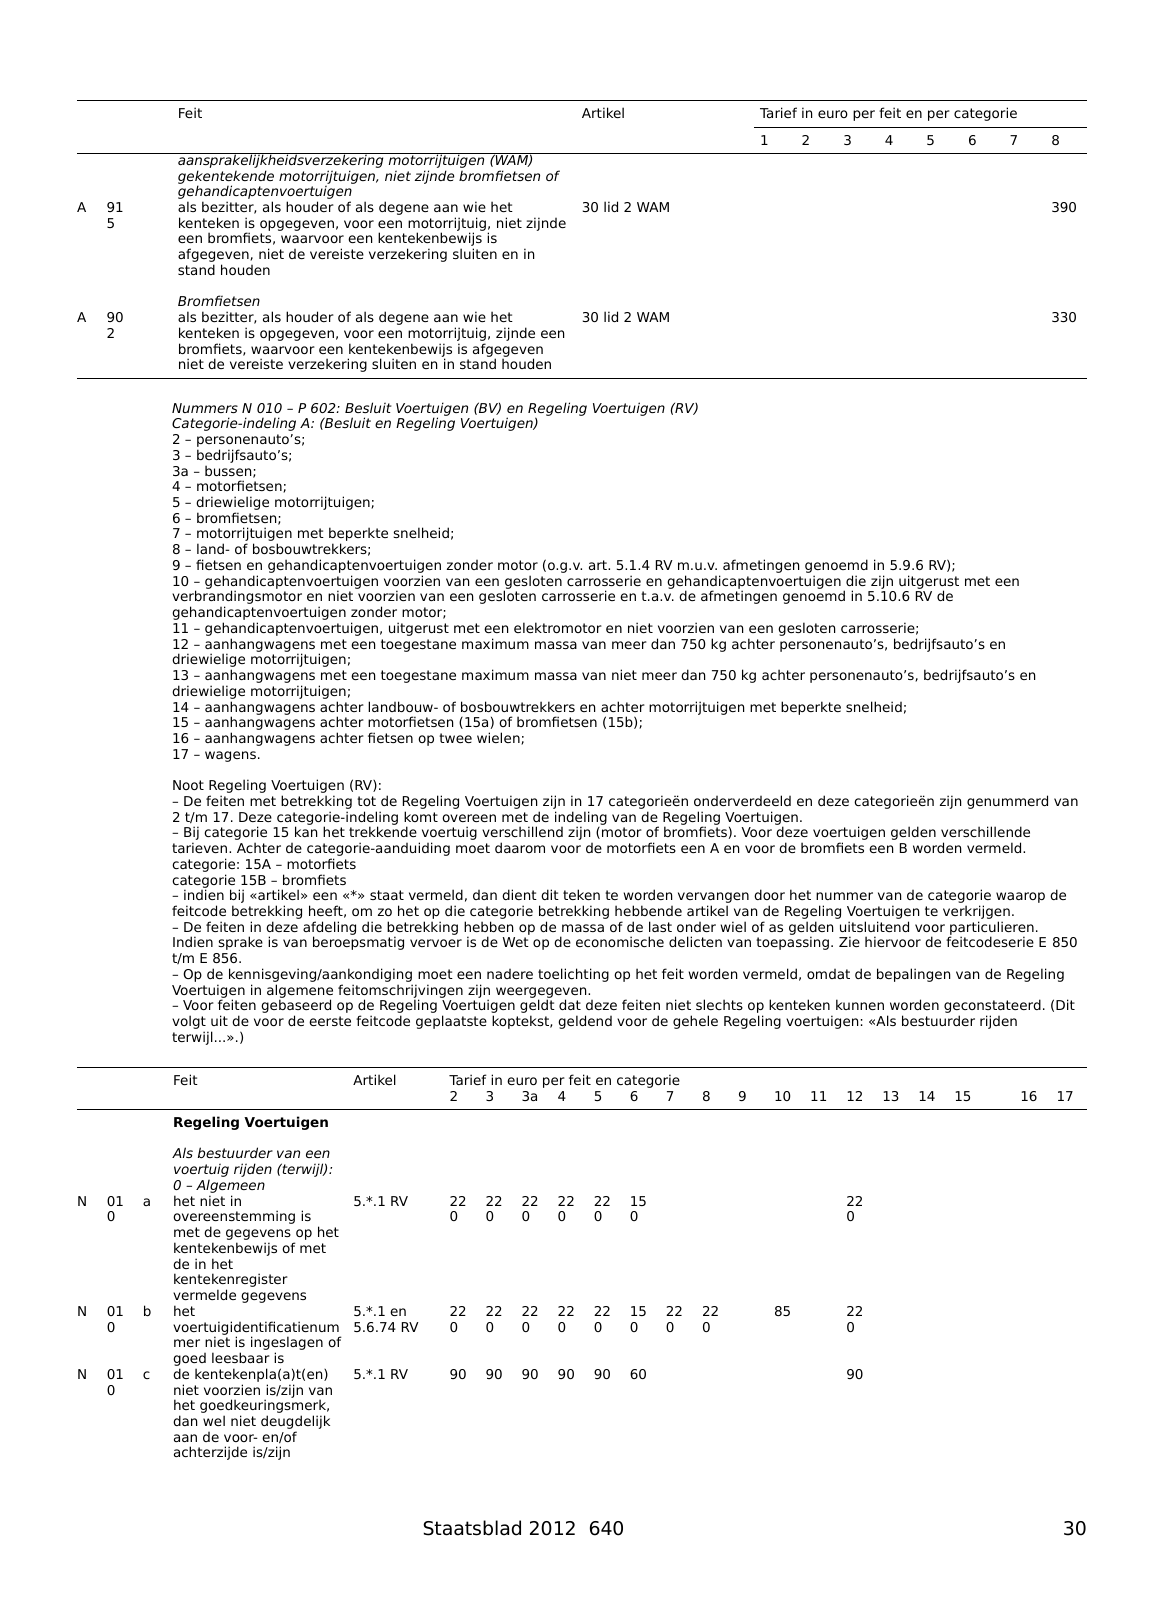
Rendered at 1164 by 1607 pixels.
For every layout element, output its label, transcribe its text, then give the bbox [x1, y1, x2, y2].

table_cell [912, 1194, 948, 1304]
table_cell 330 [1045, 310, 1087, 378]
table_cell [1050, 1367, 1087, 1461]
table_cell 3 [837, 128, 879, 153]
table_cell [1045, 154, 1087, 168]
table_cell [77, 511, 101, 526]
table_cell aansprakelijkheidsverzekering motorrijtuigen (WAM) [172, 154, 576, 168]
table_cell [77, 636, 101, 668]
table_cell [136, 464, 166, 479]
table_cell 220 [588, 1304, 624, 1367]
table_cell 8 – land- of bosbouwtrekkers; [166, 542, 1087, 558]
table_cell [912, 1367, 948, 1461]
table_cell [101, 127, 136, 153]
table_cell [948, 1367, 1014, 1461]
table_cell [77, 1110, 101, 1131]
table_cell [136, 479, 166, 495]
table_cell a [137, 1194, 167, 1304]
table_cell [77, 794, 101, 825]
table_cell als bezitter, als houder of als degene aan wie het kenteken is opgegeven, voor een motorrijtuig, zijnde een bromfiets, waarvoor een kentekenbewijs is afgegeven niet de vereiste verzekering sluiten en in stand houden [172, 310, 576, 378]
table_cell [136, 668, 166, 699]
table_cell [77, 731, 101, 747]
table_cell [948, 1110, 1014, 1131]
table_cell [77, 1146, 101, 1178]
table_cell [136, 310, 172, 378]
table_header [101, 101, 136, 127]
table_cell 85 [768, 1304, 804, 1367]
table_cell [136, 154, 172, 168]
table_cell [101, 511, 136, 526]
table_cell [660, 1110, 696, 1131]
table_cell [136, 825, 166, 857]
table_cell [920, 200, 962, 278]
table_cell [101, 794, 136, 825]
table_cell [101, 967, 136, 998]
table_cell [77, 448, 101, 463]
table_cell [77, 154, 101, 168]
table_cell 17 – wagens. [166, 747, 1087, 762]
table_cell [516, 1131, 552, 1146]
table_cell [172, 127, 576, 153]
table_cell 5.*.1 RV [347, 1194, 443, 1304]
table_cell 16 [1014, 1089, 1050, 1109]
table_cell [1004, 310, 1045, 378]
table_cell 220 [696, 1304, 732, 1367]
table_cell [876, 1304, 912, 1367]
table_cell 11 – gehandicaptenvoertuigen, uitgerust met een elektromotor en niet voorzien van een gesloten carrosserie; [166, 621, 1087, 636]
table_cell 2 [796, 128, 837, 153]
table_cell 4 – motorfietsen; [166, 479, 1087, 495]
table_cell [837, 169, 879, 200]
table_cell [840, 1131, 876, 1146]
table_cell [879, 154, 920, 168]
table_cell [660, 1178, 696, 1193]
table_cell 30 lid 2 WAM [576, 200, 754, 278]
table_header Feit [172, 101, 576, 127]
table_cell [172, 279, 576, 294]
table_cell [754, 294, 796, 310]
table_cell [837, 200, 879, 278]
table_header [137, 1068, 167, 1089]
table_header [77, 1068, 101, 1089]
table_cell [101, 621, 136, 636]
table_cell [101, 558, 136, 573]
table_cell [101, 1146, 137, 1178]
table_cell [101, 279, 136, 294]
table_cell [754, 200, 796, 278]
table_cell [77, 495, 101, 511]
table_header [136, 401, 166, 416]
table_cell [876, 1194, 912, 1304]
table_cell [624, 1131, 660, 1146]
table_cell [552, 1131, 588, 1146]
table_cell [1014, 1110, 1050, 1131]
table_cell [101, 857, 136, 872]
table_cell [732, 1178, 768, 1193]
table_cell [77, 574, 101, 621]
table_cell [347, 1146, 443, 1178]
table_cell [101, 495, 136, 511]
table_cell 15 [948, 1089, 1014, 1109]
table_cell [77, 464, 101, 479]
table_cell [480, 1178, 516, 1193]
table_cell 9 [732, 1089, 768, 1109]
table_cell [754, 154, 796, 168]
table_cell [1045, 279, 1087, 294]
table_cell A [77, 200, 101, 278]
table_cell [101, 479, 136, 495]
table_cell 6 [962, 128, 1003, 153]
table_cell [1050, 1146, 1087, 1178]
table_cell 220 [660, 1304, 696, 1367]
table_cell [804, 1110, 840, 1131]
table_cell [77, 699, 101, 715]
table_cell [1045, 294, 1087, 310]
table_cell [912, 1146, 948, 1178]
table_cell [1004, 279, 1045, 294]
table_cell [732, 1146, 768, 1178]
table_cell [696, 1146, 732, 1178]
table_cell [101, 464, 136, 479]
table_cell [443, 1146, 479, 1178]
table_cell [962, 294, 1003, 310]
table_cell [136, 169, 172, 200]
table_cell [101, 668, 136, 699]
table_header [136, 101, 172, 127]
table_cell 5 [920, 128, 962, 153]
table_cell 7 – motorrijtuigen met beperkte snelheid; [166, 526, 1087, 542]
table_cell [77, 526, 101, 542]
table_header Artikel [576, 101, 754, 127]
table_cell [804, 1178, 840, 1193]
table_cell [136, 699, 166, 715]
table_cell [101, 1178, 137, 1193]
table_cell – Op de kennisgeving/aankondiging moet een nadere toelichting op het feit worden vermeld, omdat de bepalingen van de Regeling Voertuigen in algemene feitomschrijvingen zijn weergegeven. [166, 967, 1087, 998]
table_cell 13 [876, 1089, 912, 1109]
table_header Artikel [347, 1068, 443, 1089]
table_cell [804, 1146, 840, 1178]
table_cell 6 [624, 1089, 660, 1109]
table_cell [137, 1131, 167, 1146]
table_cell [660, 1367, 696, 1461]
table_cell 13 – aanhangwagens met een toegestane maximum massa van niet meer dan 750 kg achter personenauto’s, bedrijfsauto’s en driewielige motorrijtuigen; [166, 668, 1087, 699]
table_cell [796, 310, 837, 378]
table_cell [696, 1194, 732, 1304]
table_cell [912, 1110, 948, 1131]
table_cell [962, 279, 1003, 294]
table_cell N [77, 1304, 101, 1367]
table_cell [576, 154, 754, 168]
table_cell [588, 1110, 624, 1131]
table_cell Als bestuurder van een voertuig rijden (terwijl): [167, 1146, 347, 1178]
table_cell 3 – bedrijfsauto’s; [166, 448, 1087, 463]
table_cell [516, 1146, 552, 1178]
table_cell [136, 526, 166, 542]
table_cell [101, 715, 136, 731]
table_header Tarief in euro per feit en categorie [443, 1068, 1087, 1089]
table_cell [137, 1089, 167, 1109]
table_cell [879, 169, 920, 200]
table_cell [948, 1131, 1014, 1146]
table_cell [879, 279, 920, 294]
table_cell 390 [1045, 200, 1087, 278]
table_cell – indien bij «artikel» een «*» staat vermeld, dan dient dit teken te worden vervangen door het nummer van de categorie waarop de feitcode betrekking heeft, om zo het op die categorie betrekking hebbende artikel van de Regeling Voertuigen te verkrijgen. [166, 888, 1087, 919]
table_cell N [77, 1194, 101, 1304]
table_cell 3a [516, 1089, 552, 1109]
table_cell [77, 920, 101, 967]
table_cell [137, 1146, 167, 1178]
table_cell [136, 967, 166, 998]
table_cell [443, 1131, 479, 1146]
table_cell 220 [516, 1194, 552, 1304]
table_cell [1014, 1178, 1050, 1193]
table_cell [962, 200, 1003, 278]
table_cell [137, 1110, 167, 1131]
table_cell [912, 1131, 948, 1146]
table_cell [101, 1089, 137, 1109]
table_cell 5.*.1 en 5.6.74 RV [347, 1304, 443, 1367]
table_cell [660, 1194, 696, 1304]
table_cell 3 [480, 1089, 516, 1109]
table_cell 2 – personenauto’s; [166, 432, 1087, 448]
table_cell [920, 294, 962, 310]
table_cell [136, 416, 166, 432]
table_cell 8 [696, 1089, 732, 1109]
table_cell [754, 169, 796, 200]
table_cell [136, 542, 166, 558]
table_cell [101, 699, 136, 715]
table_cell [837, 310, 879, 378]
table_cell gekentekende motorrijtuigen, niet zijnde bromfietsen of gehandicaptenvoertuigen [172, 169, 576, 200]
table_cell [167, 1131, 347, 1146]
table_cell 90 [552, 1367, 588, 1461]
table_cell [77, 1178, 101, 1193]
table_cell [948, 1194, 1014, 1304]
table_cell [136, 888, 166, 919]
table_cell [136, 747, 166, 762]
table_cell [696, 1178, 732, 1193]
table_cell [1014, 1194, 1050, 1304]
table_cell [837, 154, 879, 168]
table_cell [768, 1178, 804, 1193]
table_cell 90 [480, 1367, 516, 1461]
table_cell [804, 1367, 840, 1461]
table_cell [920, 279, 962, 294]
table_cell [516, 1110, 552, 1131]
table_cell [576, 294, 754, 310]
table_cell [101, 448, 136, 463]
table_cell – Voor feiten gebaseerd op de Regeling Voertuigen geldt dat deze feiten niet slechts op kenteken kunnen worden geconstateerd. (Dit volgt uit de voor de eerste feitcode geplaatste koptekst, geldend voor de gehele Regeling voertuigen: «Als bestuurder rijden terwijl...».) [166, 998, 1087, 1045]
table_cell [796, 154, 837, 168]
table_cell [77, 416, 101, 432]
table_cell [840, 1178, 876, 1193]
table_cell [136, 448, 166, 463]
table_cell [876, 1367, 912, 1461]
table_cell 90 [840, 1367, 876, 1461]
table_cell 9 – fietsen en gehandicaptenvoertuigen zonder motor (o.g.v. art. 5.1.4 RV m.u.v. afmetingen genoemd in 5.9.6 RV); [166, 558, 1087, 573]
table_cell [588, 1178, 624, 1193]
table_cell 5 – driewielige motorrijtuigen; [166, 495, 1087, 511]
table_cell 14 – aanhangwagens achter landbouw- of bosbouwtrekkers en achter motorrijtuigen met beperkte snelheid; [166, 699, 1087, 715]
table_cell 220 [588, 1194, 624, 1304]
table_cell [136, 621, 166, 636]
table_cell 902 [101, 310, 136, 378]
table_cell als bezitter, als houder of als degene aan wie het kenteken is opgegeven, voor een motorrijtuig, niet zijnde een bromfiets, waarvoor een kentekenbewijs is afgegeven, niet de vereiste verzekering sluiten en in stand houden [172, 200, 576, 278]
table_cell [77, 1131, 101, 1146]
table_cell [1004, 200, 1045, 278]
table_cell Regeling Voertuigen [167, 1110, 347, 1131]
table_cell [588, 1131, 624, 1146]
table_cell [962, 169, 1003, 200]
table_cell [480, 1131, 516, 1146]
table_cell [840, 1146, 876, 1178]
table_cell [167, 1089, 347, 1109]
table_cell 10 – gehandicaptenvoertuigen voorzien van een gesloten carrosserie en gehandicaptenvoertuigen die zijn uitgerust met een verbrandingsmotor en niet voorzien van een gesloten carrosserie en t.a.v. de afmetingen genoemd in 5.10.6 RV de gehandicaptenvoertuigen zonder motor; [166, 574, 1087, 621]
table_cell [136, 794, 166, 825]
table_cell 0 – Algemeen [167, 1178, 347, 1193]
table_cell [101, 998, 136, 1045]
table_cell [101, 762, 136, 778]
table_cell [136, 857, 166, 872]
table_cell [480, 1110, 516, 1131]
table_cell [136, 511, 166, 526]
table_cell 17 [1050, 1089, 1087, 1109]
table_cell [101, 731, 136, 747]
table_cell 15 – aanhangwagens achter motorfietsen (15a) of bromfietsen (15b); [166, 715, 1087, 731]
table_cell [347, 1089, 443, 1109]
table_cell [588, 1146, 624, 1178]
table_header [101, 401, 136, 416]
table_cell [1050, 1194, 1087, 1304]
table_cell [552, 1146, 588, 1178]
table_cell [101, 636, 136, 668]
table_cell [804, 1304, 840, 1367]
table_cell [101, 574, 136, 621]
table_cell [516, 1178, 552, 1193]
table_cell [660, 1131, 696, 1146]
table_cell 90 [443, 1367, 479, 1461]
table_cell 16 – aanhangwagens achter fietsen op twee wielen; [166, 731, 1087, 747]
table_cell 220 [480, 1194, 516, 1304]
table_cell [136, 574, 166, 621]
table_cell [136, 715, 166, 731]
table_cell [136, 873, 166, 888]
table_cell [101, 1110, 137, 1131]
table_cell [101, 416, 136, 432]
table_cell 220 [516, 1304, 552, 1367]
table_cell [77, 127, 101, 153]
table_cell [136, 920, 166, 967]
table_cell [77, 279, 101, 294]
table_cell 220 [443, 1304, 479, 1367]
table_cell [948, 1178, 1014, 1193]
table_cell [77, 621, 101, 636]
table_cell [796, 279, 837, 294]
table_cell 2 [443, 1089, 479, 1109]
table_cell [136, 558, 166, 573]
table_cell [77, 542, 101, 558]
table_cell 915 [101, 200, 136, 278]
table_cell [804, 1131, 840, 1146]
table_cell 4 [552, 1089, 588, 1109]
table_cell 30 lid 2 WAM [576, 310, 754, 378]
table_header Nummers N 010 – P 602: Besluit Voertuigen (BV) en Regeling Voertuigen (RV) [166, 401, 1087, 416]
table_cell [876, 1110, 912, 1131]
table_cell [136, 200, 172, 278]
table_cell [136, 127, 172, 153]
table_cell b [137, 1304, 167, 1367]
table_cell [77, 857, 101, 872]
table_cell [732, 1194, 768, 1304]
table_cell [754, 310, 796, 378]
table_cell [552, 1110, 588, 1131]
table_cell [77, 558, 101, 573]
table_cell [480, 1146, 516, 1178]
table_cell 12 [840, 1089, 876, 1109]
table_cell [77, 967, 101, 998]
table_cell [77, 1089, 101, 1109]
table_cell [166, 762, 1087, 778]
table_cell categorie 15B – bromfiets [166, 873, 1087, 888]
table_cell [136, 432, 166, 448]
table_cell [77, 998, 101, 1045]
table_cell [101, 154, 136, 168]
table_cell – Bij categorie 15 kan het trekkende voertuig verschillend zijn (motor of bromfiets). Voor deze voertuigen gelden verschillende tarieven. Achter de categorie-aanduiding moet daarom voor de motorfiets een A en voor de bromfiets een B worden vermeld. [166, 825, 1087, 857]
table_cell 7 [1004, 128, 1045, 153]
table_cell [576, 127, 754, 153]
table_cell [101, 294, 136, 310]
table_cell 1 [754, 128, 796, 153]
table_cell 8 [1045, 128, 1087, 153]
table_cell [552, 1178, 588, 1193]
table_cell [879, 200, 920, 278]
table_cell [1050, 1131, 1087, 1146]
table_cell [101, 432, 136, 448]
table_cell [101, 873, 136, 888]
table_cell [912, 1178, 948, 1193]
table_cell 5.*.1 RV [347, 1367, 443, 1461]
table_cell [624, 1178, 660, 1193]
table_cell [77, 873, 101, 888]
table_cell [77, 169, 101, 200]
table_cell [136, 731, 166, 747]
table_cell [77, 762, 101, 778]
table_header Tarief in euro per feit en per categorie [754, 101, 1087, 127]
table_cell [77, 778, 101, 794]
table_cell 220 [840, 1194, 876, 1304]
table_cell [136, 998, 166, 1045]
table_cell [1004, 169, 1045, 200]
table_cell [77, 432, 101, 448]
table_cell N [77, 1367, 101, 1461]
table_cell 3a – bussen; [166, 464, 1087, 479]
table_cell [136, 279, 172, 294]
table_cell [77, 825, 101, 857]
table_cell 220 [443, 1194, 479, 1304]
table_header [77, 101, 101, 127]
table_cell [768, 1110, 804, 1131]
table_cell [796, 200, 837, 278]
table_cell 11 [804, 1089, 840, 1109]
table_cell [137, 1178, 167, 1193]
table_header Feit [167, 1068, 347, 1089]
table_cell 5 [588, 1089, 624, 1109]
table_cell [443, 1110, 479, 1131]
table_cell 14 [912, 1089, 948, 1109]
table_cell [136, 636, 166, 668]
table_cell [101, 1131, 137, 1146]
table_cell 150 [624, 1194, 660, 1304]
table_cell [101, 526, 136, 542]
table_cell [101, 747, 136, 762]
table_cell [443, 1178, 479, 1193]
table_cell [912, 1304, 948, 1367]
table_cell 4 [879, 128, 920, 153]
table_cell [948, 1304, 1014, 1367]
table_cell [624, 1146, 660, 1178]
table_cell 10 [768, 1089, 804, 1109]
table_cell categorie: 15A – motorfiets [166, 857, 1087, 872]
table_cell [576, 279, 754, 294]
table_cell 150 [624, 1304, 660, 1367]
table_cell 220 [552, 1304, 588, 1367]
table_cell [732, 1131, 768, 1146]
table_cell [1004, 294, 1045, 310]
table_cell [347, 1110, 443, 1131]
table_cell [624, 1110, 660, 1131]
table_cell Noot Regeling Voertuigen (RV): [166, 778, 1087, 794]
table_cell [136, 294, 172, 310]
table_cell [660, 1146, 696, 1178]
table_cell [1014, 1367, 1050, 1461]
table_cell [920, 154, 962, 168]
table_cell het voertuigidentificatienummer niet is ingeslagen of goed leesbaar is [167, 1304, 347, 1367]
table_cell [920, 169, 962, 200]
table_cell [768, 1367, 804, 1461]
table_cell [879, 310, 920, 378]
table_cell [804, 1194, 840, 1304]
table_cell [1050, 1178, 1087, 1193]
table_cell – De feiten in deze afdeling die betrekking hebben op de massa of de last onder wiel of as gelden uitsluitend voor particulieren. Indien sprake is van beroepsmatig vervoer is de Wet op de economische delicten van toepassing. Zie hiervoor de feitcodeserie E 850 t/m E 856. [166, 920, 1087, 967]
table_cell – De feiten met betrekking tot de Regeling Voertuigen zijn in 17 categorieën onderverdeeld en deze categorieën zijn genummerd van 2 t/m 17. Deze categorie-indeling komt overeen met de indeling van de Regeling Voertuigen. [166, 794, 1087, 825]
table_cell [876, 1146, 912, 1178]
table_cell [837, 294, 879, 310]
table_cell 90 [588, 1367, 624, 1461]
table_cell [876, 1178, 912, 1193]
table_cell 6 – bromfietsen; [166, 511, 1087, 526]
table_cell [77, 294, 101, 310]
table_cell [837, 279, 879, 294]
table_cell 60 [624, 1367, 660, 1461]
table_cell 12 – aanhangwagens met een toegestane maximum massa van meer dan 750 kg achter personenauto’s, bedrijfsauto’s en driewielige motorrijtuigen; [166, 636, 1087, 668]
table_cell het niet in overeenstemming is met de gegevens op het kentekenbewijs of met de in het kentekenregister vermelde gegevens [167, 1194, 347, 1304]
table_cell [696, 1110, 732, 1131]
table_cell [1045, 169, 1087, 200]
table_cell [768, 1131, 804, 1146]
table_cell [768, 1194, 804, 1304]
table_cell [347, 1131, 443, 1146]
table_cell [77, 715, 101, 731]
table_cell [101, 920, 136, 967]
table_cell [1004, 154, 1045, 168]
table_cell [136, 495, 166, 511]
table_cell [962, 310, 1003, 378]
table_cell 010 [101, 1194, 137, 1304]
table_header [77, 401, 101, 416]
table_cell [796, 169, 837, 200]
table_cell [732, 1367, 768, 1461]
table_cell [732, 1110, 768, 1131]
table_cell [876, 1131, 912, 1146]
table_cell 90 [516, 1367, 552, 1461]
table_cell [101, 888, 136, 919]
table_cell [696, 1131, 732, 1146]
table_cell [347, 1178, 443, 1193]
table_cell 220 [552, 1194, 588, 1304]
table_cell 220 [840, 1304, 876, 1367]
table_cell [77, 668, 101, 699]
table_cell [732, 1304, 768, 1367]
table_cell [1014, 1131, 1050, 1146]
table_cell 010 [101, 1367, 137, 1461]
table_cell [101, 542, 136, 558]
table_cell [948, 1146, 1014, 1178]
table_cell [1014, 1146, 1050, 1178]
table_cell [1050, 1304, 1087, 1367]
table_cell 220 [480, 1304, 516, 1367]
table_header [101, 1068, 137, 1089]
table_cell Categorie-indeling A: (Besluit en Regeling Voertuigen) [166, 416, 1087, 432]
table_cell c [137, 1367, 167, 1461]
table_cell [1014, 1304, 1050, 1367]
table_cell [77, 747, 101, 762]
table_cell [962, 154, 1003, 168]
table_cell 010 [101, 1304, 137, 1367]
table_cell A [77, 310, 101, 378]
table_cell [920, 310, 962, 378]
table_cell [77, 479, 101, 495]
table_cell de kentekenpla(a)t(en) niet voorzien is/zijn van het goedkeuringsmerk, dan wel niet deugdelijk aan de voor- en/of achterzijde is/zijn [167, 1367, 347, 1461]
table_cell [754, 279, 796, 294]
table_cell [696, 1367, 732, 1461]
table_cell 7 [660, 1089, 696, 1109]
table_cell [840, 1110, 876, 1131]
table_cell [136, 762, 166, 778]
table_cell [101, 169, 136, 200]
table_cell [101, 825, 136, 857]
table_cell [768, 1146, 804, 1178]
table_cell [796, 294, 837, 310]
table_cell Bromfietsen [172, 294, 576, 310]
table_cell [77, 888, 101, 919]
table_cell [1050, 1110, 1087, 1131]
table_cell [101, 778, 136, 794]
table_cell [576, 169, 754, 200]
table_cell [136, 778, 166, 794]
table_cell [879, 294, 920, 310]
